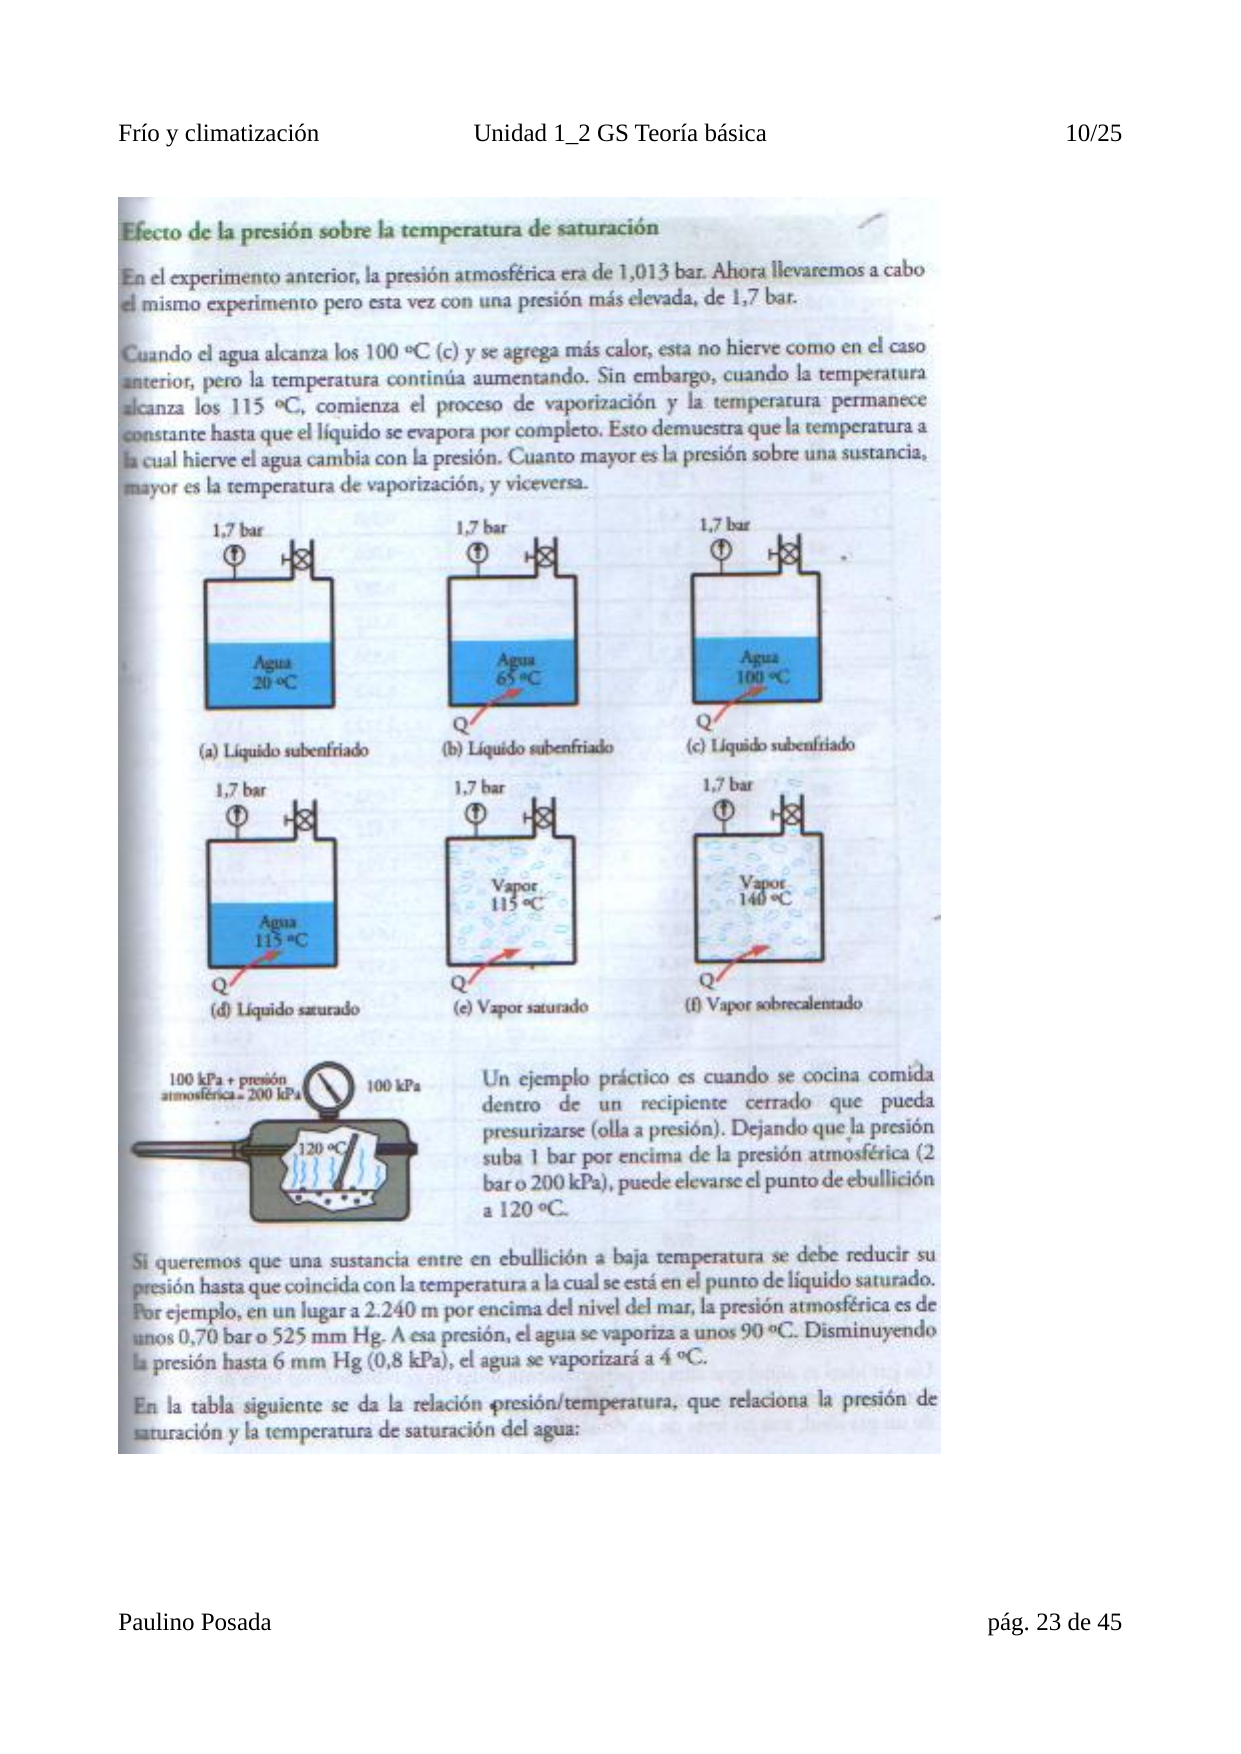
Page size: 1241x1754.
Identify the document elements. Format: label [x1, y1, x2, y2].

picture [118, 197, 941, 1454]
